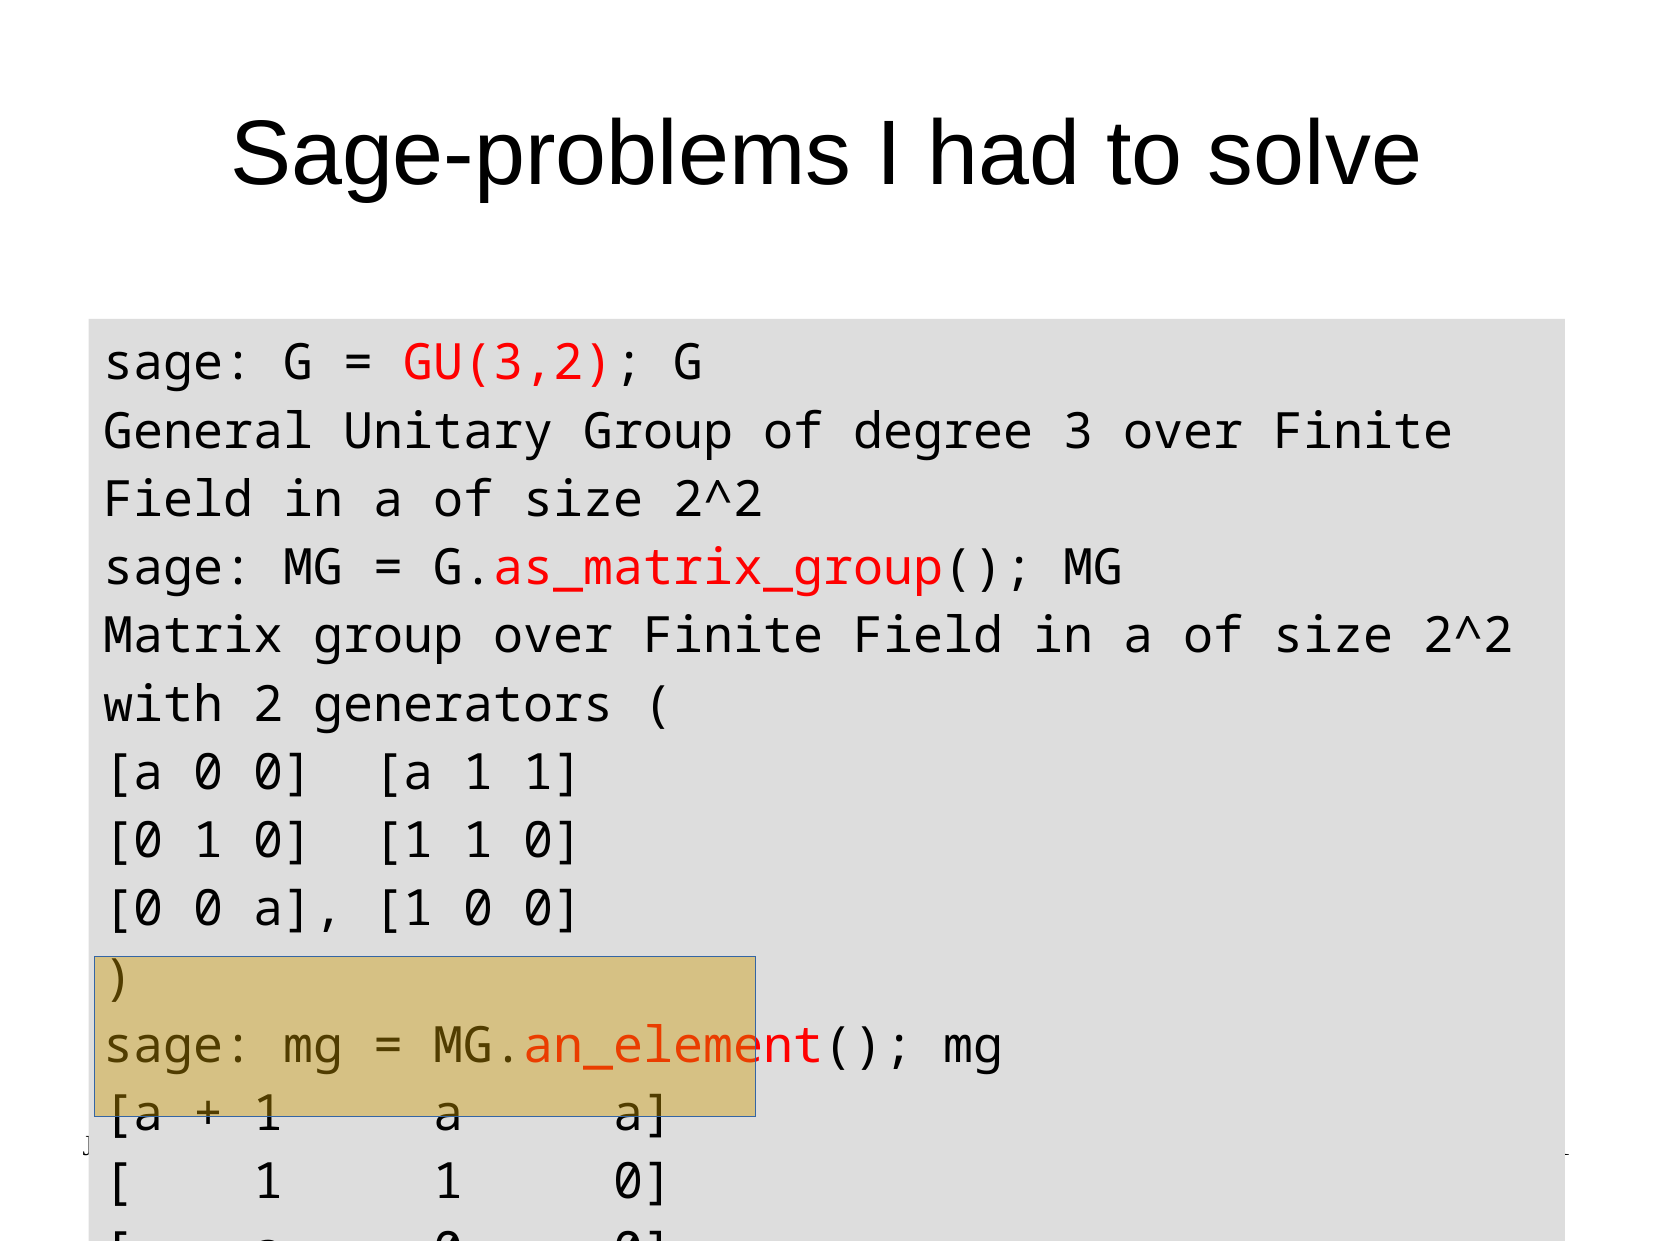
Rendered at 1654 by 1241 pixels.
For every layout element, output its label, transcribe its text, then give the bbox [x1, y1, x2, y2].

text_box sage: G = GU(3,2); G General Unitary Group of degree 3 over Finite Field in a of size 2^2 sage: MG = G.as_matrix_group(); MG Matrix group over Finite Field in a of size 2^2 with 2 generators ( [a 0 0] [a 1 1] [0 1 0] [1 1 0] [0 0 a], [1 0 0] ) sage: mg = MG.an_element(); mg [a + 1 a a] [ 1 1 0] [ a 0 0] [88, 318, 1565, 1129]
title Sage-problems I had to solve [82, 49, 1571, 257]
text_box [94, 956, 756, 1117]
